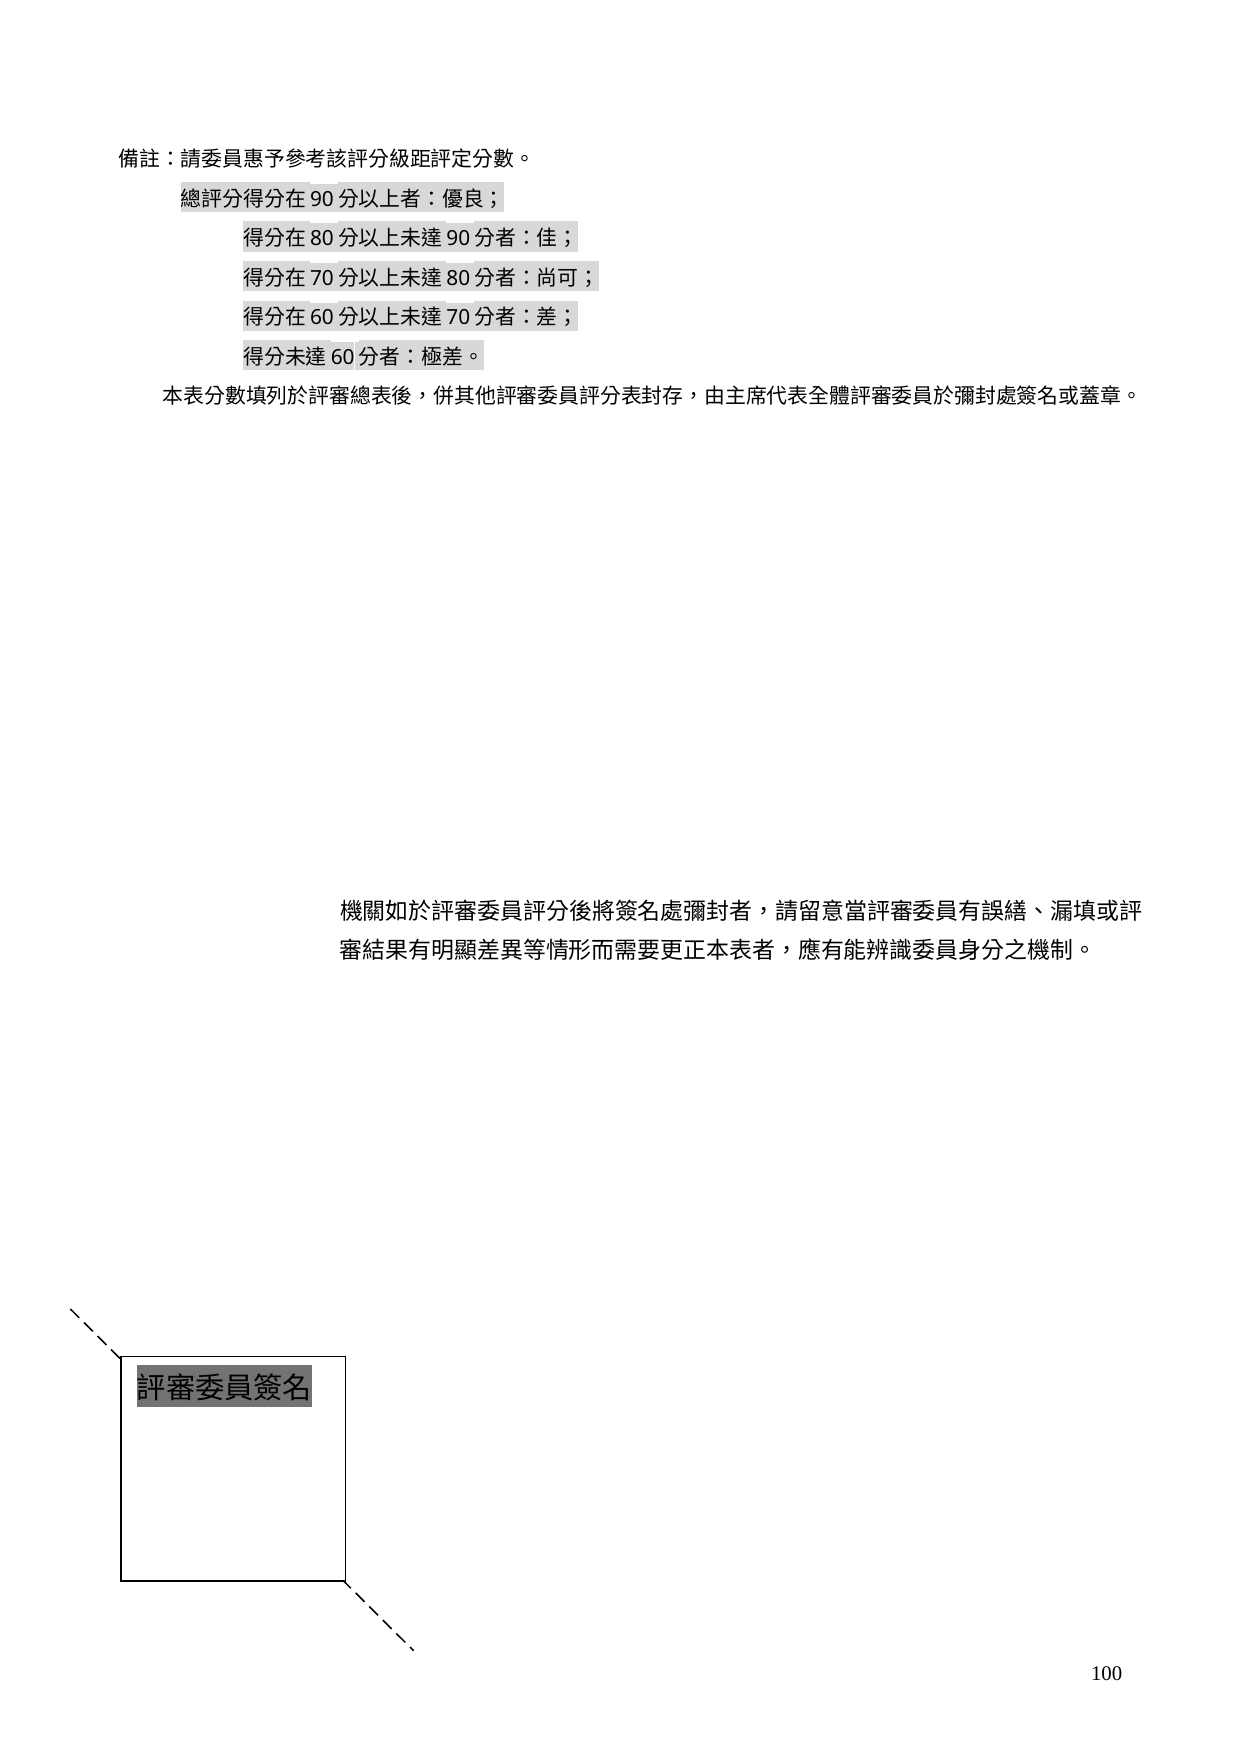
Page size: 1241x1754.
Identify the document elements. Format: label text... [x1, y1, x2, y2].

text 得分在60分以上未達70分者：差； [243, 296, 1122, 336]
text 評審委員簽名 [137, 1364, 330, 1407]
text 機關如於評審委員評分後將簽名處彌封者，請留意當評審委員有誤繕、漏填或評審結果有明顯差異等情形而需要更正本表者，應有能辨識委員身分之機制。 [339, 890, 1152, 969]
text 得分未達60分者：極差。 [243, 336, 1122, 375]
text 備註：請委員惠予參考該評分級距評定分數。 [118, 138, 1122, 177]
text 本表分數填列於評審總表後，併其他評審委員評分表封存，由主席代表全體評審委員於彌封處簽名或蓋章。 [162, 375, 1122, 415]
text 得分在70分以上未達80分者：尚可； [243, 256, 1122, 296]
text 得分在80分以上未達90分者：佳； [243, 217, 1122, 256]
text 總評分得分在90分以上者：優良； [181, 177, 1122, 217]
